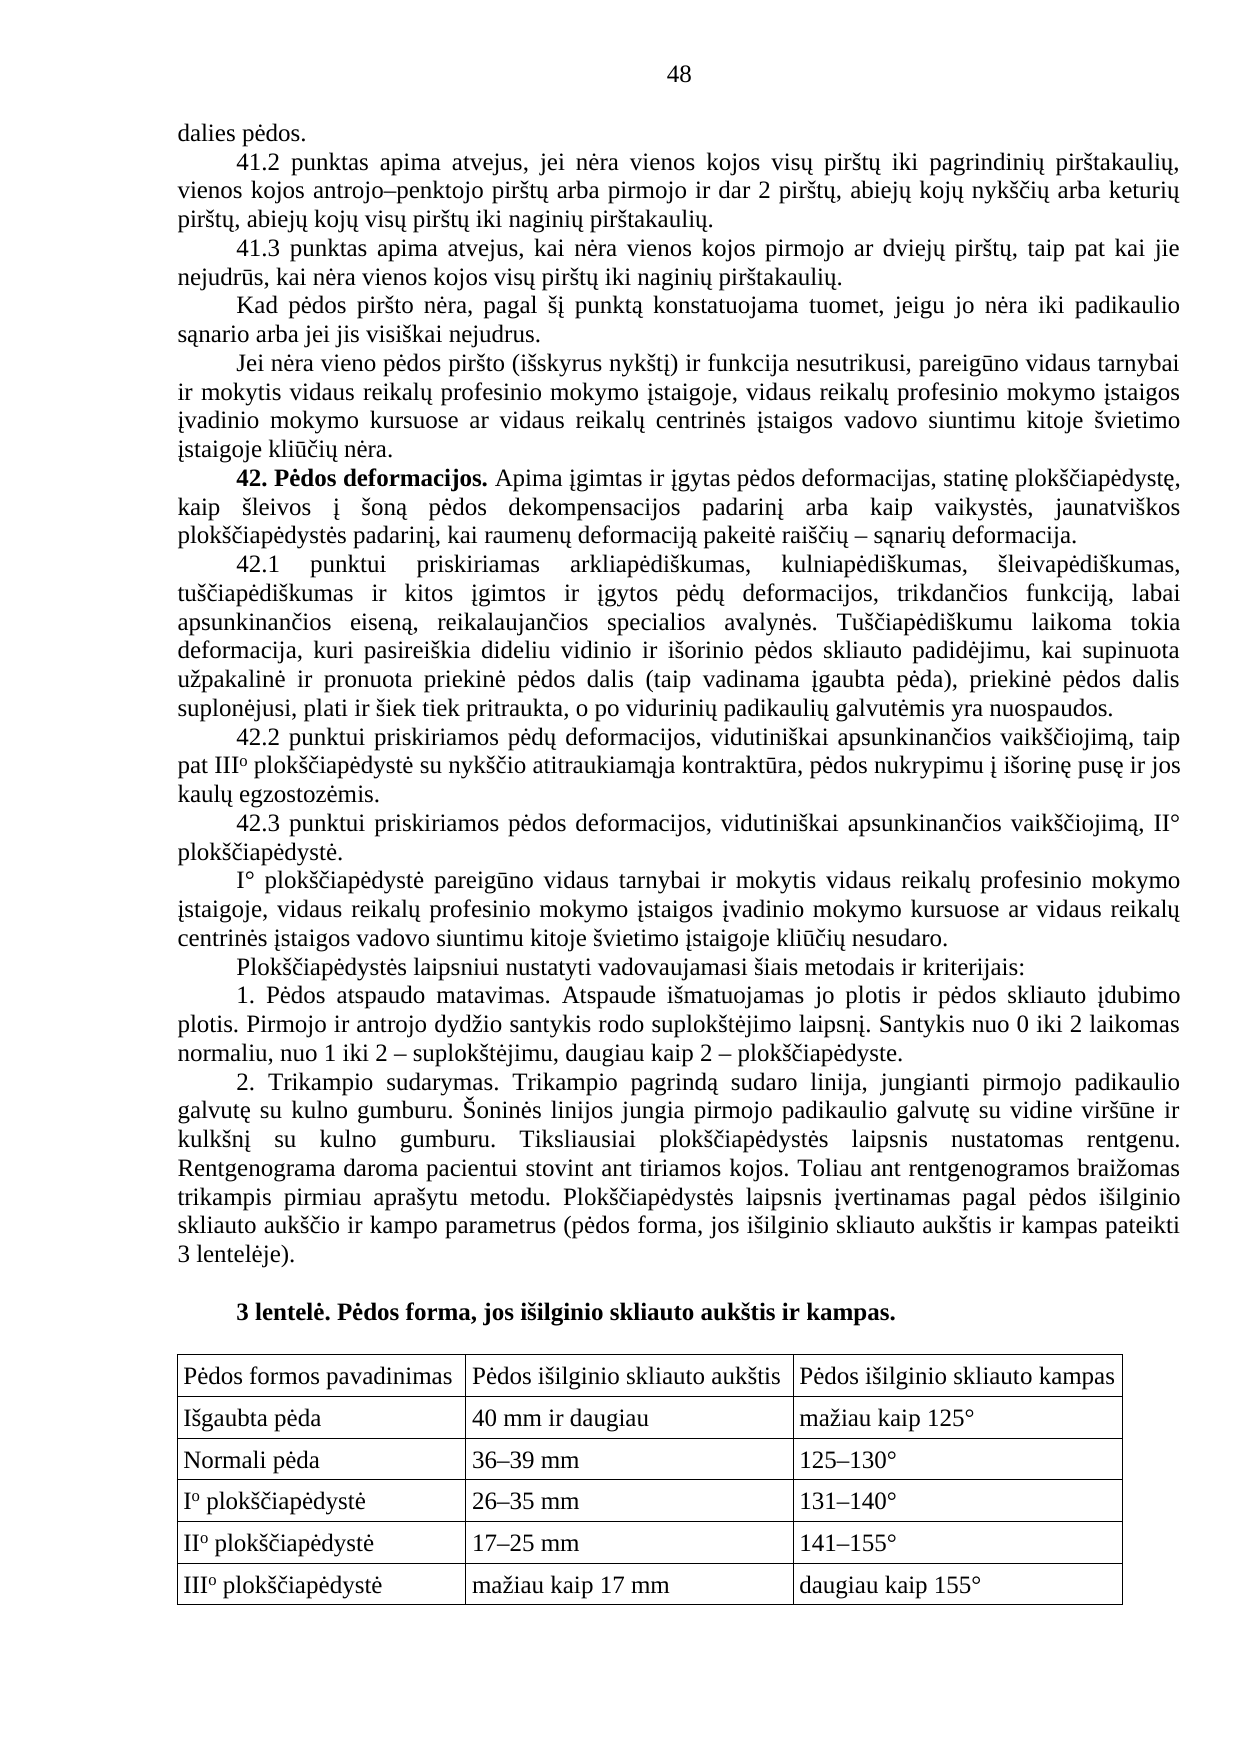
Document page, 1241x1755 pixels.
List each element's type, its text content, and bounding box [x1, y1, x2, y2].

text Kad pėdos piršto nėra, pagal šį punktą konstatuojama tuomet, jeigu jo nėra iki padikaulio sąnario arba jei jis visiškai nejudrus. [177, 291, 1181, 348]
table_cell Normali pėda [178, 1439, 465, 1479]
table_header Pėdos išilginio skliauto kampas [794, 1355, 1122, 1396]
text dalies pėdos. [177, 118, 1181, 147]
text 1. Pėdos atspaudo matavimas. Atspaude išmatuojamas jo plotis ir pėdos skliauto įdubimo plotis. Pirmojo ir antrojo dydžio santykis rodo suplokštėjimo laipsnį. Santykis nuo 0 iki 2 laikomas normaliu, nuo 1 iki 2 – suplokštėjimu, daugiau kaip 2 – plokščiapėdyste. [177, 981, 1181, 1067]
text 42. Pėdos deformacijos. Apima įgimtas ir įgytas pėdos deformacijas, statinę plokščiapėdystę, kaip šleivos į šoną pėdos dekompensacijos padarinį arba kaip vaikystės, jaunatviškos plokščiapėdystės padarinį, kai raumenų deformaciją pakeitė raiščių – sąnarių deformacija. [177, 463, 1181, 549]
text 42.2 punktui priskiriamos pėdų deformacijos, vidutiniškai apsunkinančios vaikščiojimą, taip pat IIIo plokščiapėdystė su nykščio atitraukiamąja kontraktūra, pėdos nukrypimu į išorinę pusę ir jos kaulų egzostozėmis. [177, 722, 1181, 808]
table_cell 17–25 mm [466, 1522, 793, 1563]
table_cell 36–39 mm [466, 1439, 793, 1479]
text 42.1 punktui priskiriamas arkliapėdiškumas, kulniapėdiškumas, šleivapėdiškumas, tuščiapėdiškumas ir kitos įgimtos ir įgytos pėdų deformacijos, trikdančios funkciją, labai apsunkinančios eiseną, reikalaujančios specialios avalynės. Tuščiapėdiškumu laikoma tokia deformacija, kuri pasireiškia dideliu vidinio ir išorinio pėdos skliauto padidėjimu, kai supinuota užpakalinė ir pronuota priekinė pėdos dalis (taip vadinama įgaubta pėda), priekinė pėdos dalis suplonėjusi, plati ir šiek tiek pritraukta, o po vidurinių padikaulių galvutėmis yra nuospaudos. [177, 549, 1181, 722]
table_header Pėdos išilginio skliauto aukštis [466, 1355, 793, 1396]
text Plokščiapėdystės laipsniui nustatyti vadovaujamasi šiais metodais ir kriterijais: [177, 952, 1181, 981]
table_cell IIo plokščiapėdystė [178, 1522, 465, 1563]
table_cell Io plokščiapėdystė [178, 1480, 465, 1521]
table_header Pėdos formos pavadinimas [178, 1355, 465, 1396]
table_cell 131–140° [794, 1480, 1122, 1521]
text 41.2 punktas apima atvejus, jei nėra vienos kojos visų pirštų iki pagrindinių pirštakaulių, vienos kojos antrojo–penktojo pirštų arba pirmojo ir dar 2 pirštų, abiejų kojų nykščių arba keturių pirštų, abiejų kojų visų pirštų iki naginių pirštakaulių. [177, 147, 1181, 233]
table_cell mažiau kaip 17 mm [466, 1564, 793, 1604]
table_cell daugiau kaip 155° [794, 1564, 1122, 1604]
text 41.3 punktas apima atvejus, kai nėra vienos kojos pirmojo ar dviejų pirštų, taip pat kai jie nejudrūs, kai nėra vienos kojos visų pirštų iki naginių pirštakaulių. [177, 233, 1181, 291]
table_cell 141–155° [794, 1522, 1122, 1563]
text Jei nėra vieno pėdos piršto (išskyrus nykštį) ir funkcija nesutrikusi, pareigūno vidaus tarnybai ir mokytis vidaus reikalų profesinio mokymo įstaigoje, vidaus reikalų profesinio mokymo įstaigos įvadinio mokymo kursuose ar vidaus reikalų centrinės įstaigos vadovo siuntimu kitoje švietimo įstaigoje kliūčių nėra. [177, 348, 1181, 463]
table_cell mažiau kaip 125° [794, 1397, 1122, 1438]
text I° plokščiapėdystė pareigūno vidaus tarnybai ir mokytis vidaus reikalų profesinio mokymo įstaigoje, vidaus reikalų profesinio mokymo įstaigos įvadinio mokymo kursuose ar vidaus reikalų centrinės įstaigos vadovo siuntimu kitoje švietimo įstaigoje kliūčių nesudaro. [177, 866, 1181, 952]
table_cell Išgaubta pėda [178, 1397, 465, 1438]
table_cell IIIo plokščiapėdystė [178, 1564, 465, 1604]
table_cell 125–130° [794, 1439, 1122, 1479]
text 2. Trikampio sudarymas. Trikampio pagrindą sudaro linija, jungianti pirmojo padikaulio galvutę su kulno gumburu. Šoninės linijos jungia pirmojo padikaulio galvutę su vidine viršūne ir kulkšnį su kulno gumburu. Tiksliausiai plokščiapėdystės laipsnis nustatomas rentgenu. Rentgenograma daroma pacientui stovint ant tiriamos kojos. Toliau ant rentgenogramos braižomas trikampis pirmiau aprašytu metodu. Plokščiapėdystės laipsnis įvertinamas pagal pėdos išilginio skliauto aukščio ir kampo parametrus (pėdos forma, jos išilginio skliauto aukštis ir kampas pateikti 3 lentelėje). [177, 1067, 1181, 1268]
table_cell 26–35 mm [466, 1480, 793, 1521]
text 3 lentelė. Pėdos forma, jos išilginio skliauto aukštis ir kampas. [177, 1297, 1181, 1326]
text 42.3 punktui priskiriamos pėdos deformacijos, vidutiniškai apsunkinančios vaikščiojimą, II° plokščiapėdystė. [177, 808, 1181, 866]
table_cell 40 mm ir daugiau [466, 1397, 793, 1438]
